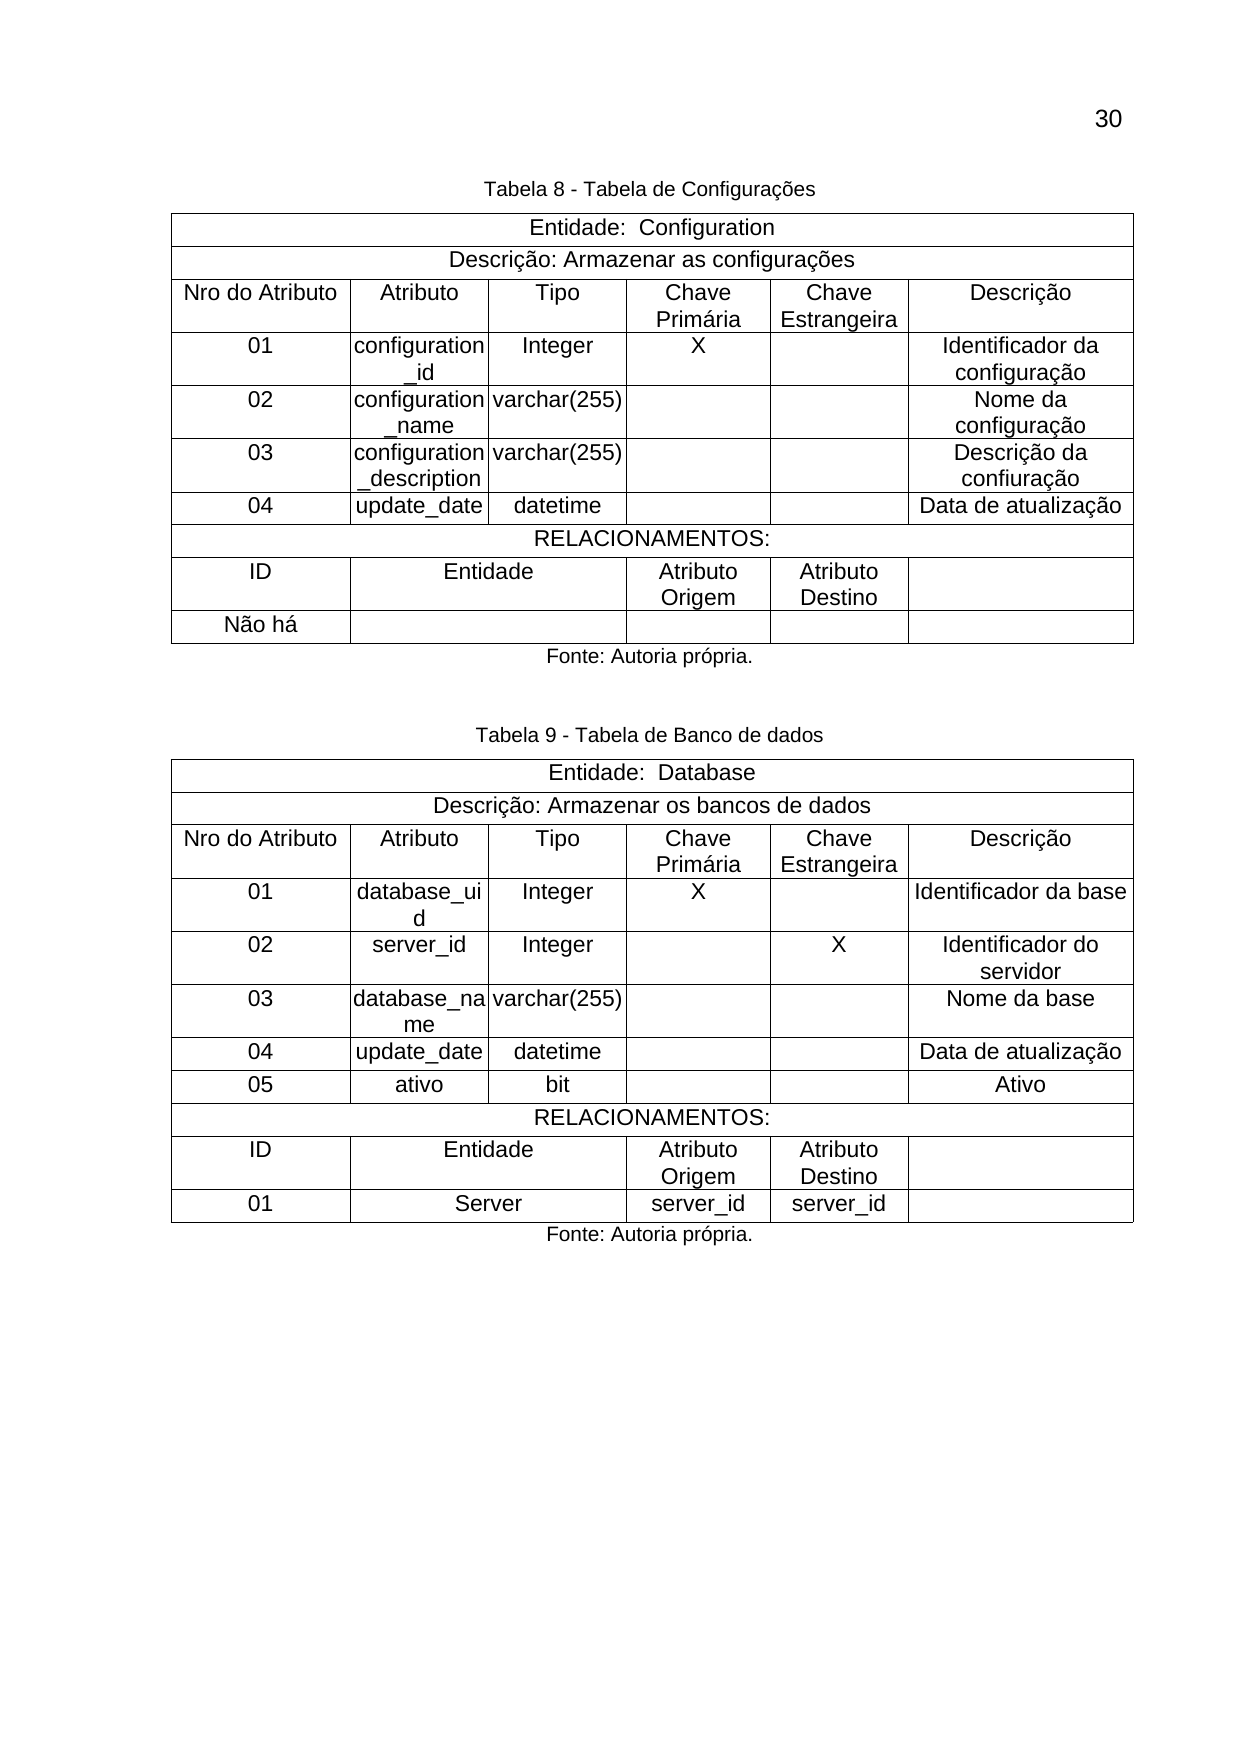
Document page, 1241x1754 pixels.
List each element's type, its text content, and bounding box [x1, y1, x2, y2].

table_cell ativo [351, 1071, 488, 1103]
table_cell Atributo Destino [771, 558, 908, 610]
table_cell Entidade [351, 558, 626, 610]
table_cell Atributo Origem [627, 558, 770, 610]
table_cell Atributo [351, 825, 488, 878]
table_cell [771, 386, 908, 438]
table_cell Nro do Atributo [172, 825, 350, 878]
table_cell [771, 333, 908, 385]
table_cell server_id [351, 932, 488, 984]
table_header Entidade: Configuration [172, 214, 1133, 246]
table_cell X [627, 879, 770, 931]
table_cell ID [172, 558, 350, 610]
table_cell [627, 493, 770, 524]
table_cell [627, 386, 770, 438]
table_cell Identificador do servidor [909, 932, 1133, 984]
table_cell database_uid [351, 879, 488, 931]
table_cell Nro do Atributo [172, 280, 350, 332]
table_cell Nome da base [909, 985, 1133, 1037]
table_cell 01 [172, 879, 350, 931]
table_cell Descrição: Armazenar as configurações [172, 247, 1133, 279]
table_cell RELACIONAMENTOS: [172, 525, 1133, 557]
table_cell 01 [172, 1190, 350, 1222]
table_cell ID [172, 1137, 350, 1189]
table_cell Descrição: Armazenar os bancos de dados [172, 793, 1133, 824]
text Fonte: Autoria própria. [177, 644, 1122, 668]
table_cell [771, 879, 908, 931]
table_cell datetime [489, 1038, 626, 1070]
table_cell Ativo [909, 1071, 1133, 1103]
table_cell [627, 439, 770, 492]
table_cell RELACIONAMENTOS: [172, 1104, 1133, 1136]
table_cell 01 [172, 333, 350, 385]
table_cell [771, 1071, 908, 1103]
table_cell Nome da configuração [909, 386, 1133, 438]
table_cell Atributo Origem [627, 1137, 770, 1189]
table_cell Chave Estrangeira [771, 825, 908, 878]
table_cell Integer [489, 932, 626, 984]
table_cell update_date [351, 493, 488, 524]
text Tabela 9 - Tabela de Banco de dados [177, 723, 1122, 747]
table_cell [627, 932, 770, 984]
table_cell Descrição da confiuração [909, 439, 1133, 492]
table_cell Server [351, 1190, 626, 1222]
table_cell [627, 1038, 770, 1070]
table_cell varchar(255) [489, 386, 626, 438]
table_cell [771, 611, 908, 643]
table_cell Atributo [351, 280, 488, 332]
table_cell 03 [172, 439, 350, 492]
table_cell [771, 985, 908, 1037]
table_cell configuration_description [351, 439, 488, 492]
text Fonte: Autoria própria. [177, 1223, 1122, 1246]
table_cell Chave Primária [627, 280, 770, 332]
table_cell [627, 1071, 770, 1103]
table_cell Não há [172, 611, 350, 643]
table_cell [627, 611, 770, 643]
table_cell Integer [489, 333, 626, 385]
table_cell update_date [351, 1038, 488, 1070]
table_cell server_id [627, 1190, 770, 1222]
table_cell Descrição [909, 825, 1133, 878]
table_cell [627, 985, 770, 1037]
table_cell varchar(255) [489, 985, 626, 1037]
table_cell configuration_id [351, 333, 488, 385]
table_cell [909, 1137, 1133, 1189]
table_cell Chave Estrangeira [771, 280, 908, 332]
table_cell Tipo [489, 280, 626, 332]
table_cell 05 [172, 1071, 350, 1103]
table_cell Data de atualização [909, 493, 1133, 524]
table_cell server_id [771, 1190, 908, 1222]
table_cell database_name [351, 985, 488, 1037]
table_cell datetime [489, 493, 626, 524]
table_cell varchar(255) [489, 439, 626, 492]
table_cell 02 [172, 932, 350, 984]
table_header Entidade: Database [172, 760, 1133, 792]
table_cell 04 [172, 493, 350, 524]
table_cell 02 [172, 386, 350, 438]
table_cell Integer [489, 879, 626, 931]
table_cell Chave Primária [627, 825, 770, 878]
table_cell Identificador da base [909, 879, 1133, 931]
table_cell 03 [172, 985, 350, 1037]
table_cell Entidade [351, 1137, 626, 1189]
table_cell [909, 1190, 1133, 1222]
table_cell [771, 1038, 908, 1070]
table_cell bit [489, 1071, 626, 1103]
table_cell 04 [172, 1038, 350, 1070]
text Tabela 8 - Tabela de Configurações [177, 177, 1122, 201]
table_cell Descrição [909, 280, 1133, 332]
table_cell Data de atualização [909, 1038, 1133, 1070]
table_cell [771, 439, 908, 492]
table_cell configuration_name [351, 386, 488, 438]
table_cell Tipo [489, 825, 626, 878]
table_cell Identificador da configuração [909, 333, 1133, 385]
table_cell [909, 611, 1133, 643]
table_cell [771, 493, 908, 524]
table_cell X [627, 333, 770, 385]
table_cell Atributo Destino [771, 1137, 908, 1189]
table_cell [909, 558, 1133, 610]
table_cell [351, 611, 626, 643]
table_cell X [771, 932, 908, 984]
